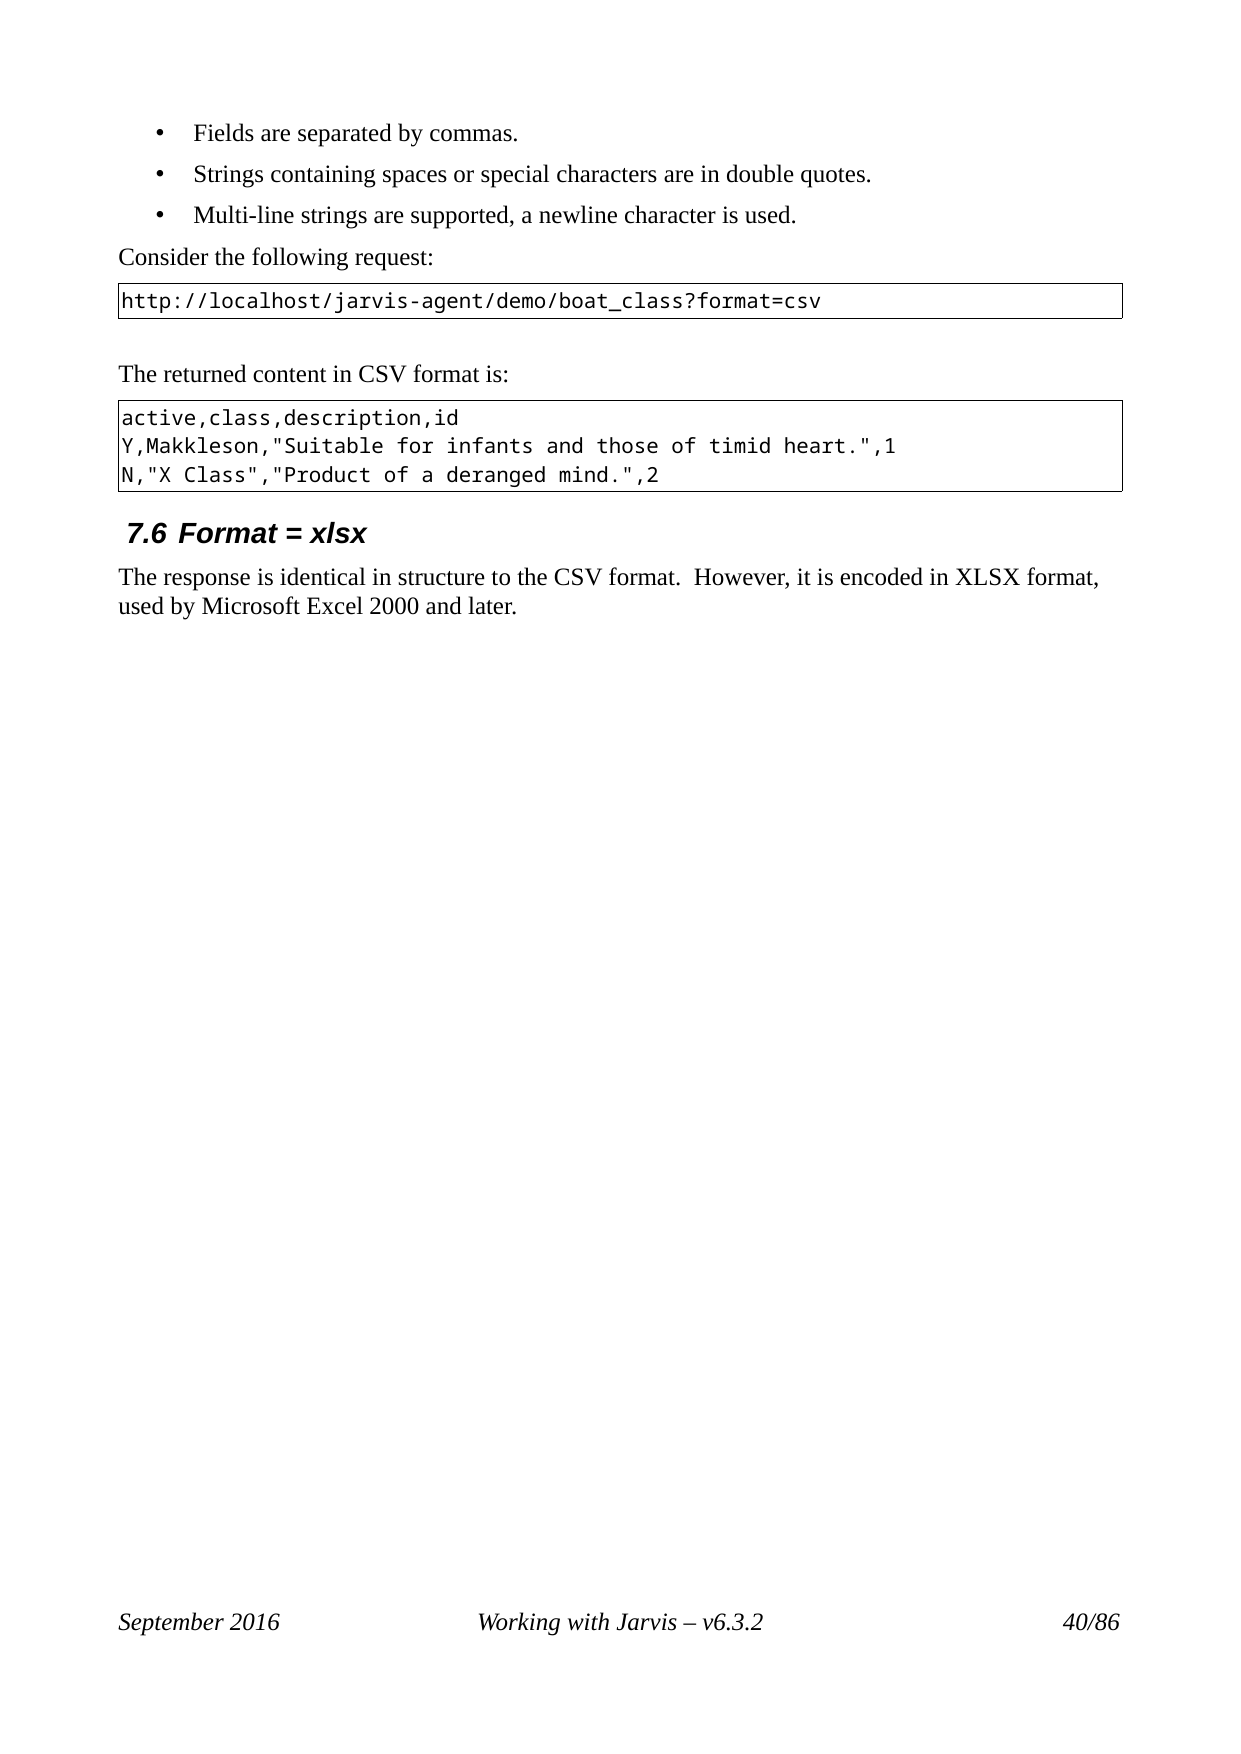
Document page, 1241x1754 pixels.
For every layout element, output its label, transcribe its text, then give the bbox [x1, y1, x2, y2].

text Consider the following request: [118, 242, 1122, 271]
list Strings containing spaces or special characters are in double quotes. [156, 159, 1122, 188]
text http://localhost/jarvis-agent/demo/boat_class?format=csv [119, 284, 1122, 318]
text Y,Makkleson,"Suitable for infants and those of timid heart.",1 [119, 428, 1122, 457]
text The response is identical in structure to the CSV format. However, it is encoded in XLSX format, used by Microsoft Excel 2000 and later. [118, 562, 1122, 620]
list Multi-line strings are supported, a newline character is used. [156, 201, 1122, 229]
text The returned content in CSV format is: [118, 359, 1122, 388]
text active,class,description,id [119, 401, 1122, 428]
text N,"X Class","Product of a deranged mind.",2 [119, 457, 1122, 491]
list Fields are separated by commas. [156, 118, 1122, 147]
subtitle Format = xlsx [118, 516, 1122, 550]
